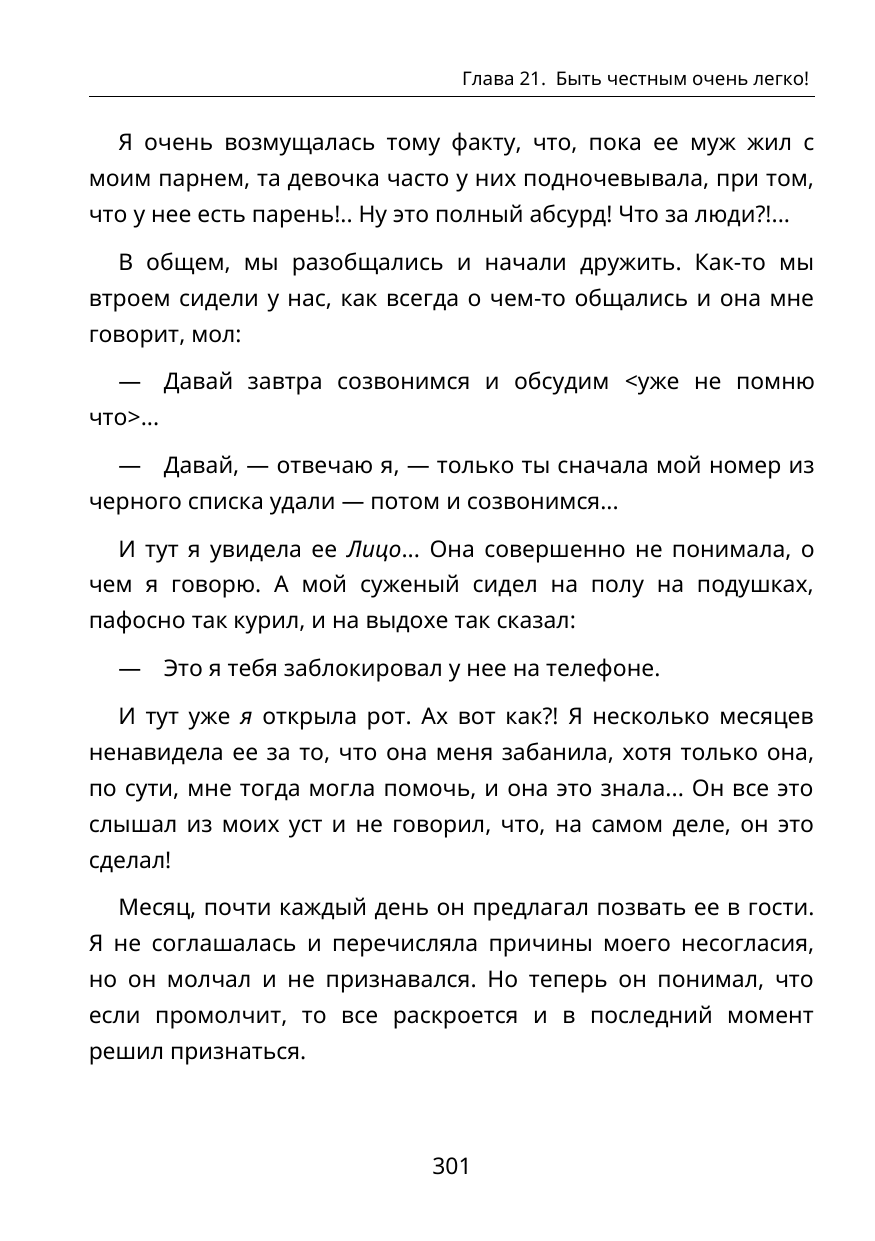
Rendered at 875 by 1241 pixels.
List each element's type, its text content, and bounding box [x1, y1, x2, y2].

list Давай завтра созвонимся и обсудим <уже не помню что>... [88, 365, 815, 432]
text И тут я увидела ее Лицо... Она совершенно не понимала, о чем я говорю. А мой суженый сидел на полу на подушках, пафосно так курил, и на выдохе так сказал: [88, 532, 815, 636]
text В общем, мы разобщались и начали дружить. Как-то мы втроем сидели у нас, как всегда о чем-то общались и она мне говорит, мол: [88, 246, 815, 349]
text Месяц, почти каждый день он предлагал позвать ее в гости. Я не соглашалась и перечисляла причины моего несогласия, но он молчал и не признавался. Но теперь он понимал, что если промолчит, то все раскроется и в последний момент решил признаться. [88, 891, 815, 1066]
list Это я тебя заблокировал у нее на телефоне. [88, 652, 815, 683]
list Давай, — отвечаю я, — только ты сначала мой номер из черного списка удали — потом и созвонимся... [88, 449, 815, 516]
text Я очень возмущалась тому факту, что, пока ее муж жил с моим парнем, та девочка часто у них подночевывала, при том, что у нее есть парень!.. Ну это полный абсурд! Что за люди?!... [88, 126, 815, 229]
text И тут уже я открыла рот. Ах вот как?! Я несколько месяцев ненавидела ее за то, что она меня забанила, хотя только она, по сути, мне тогда могла помочь, и она это знала... Он все это слышал из моих уст и не говорил, что, на самом деле, он это сделал! [88, 700, 815, 875]
